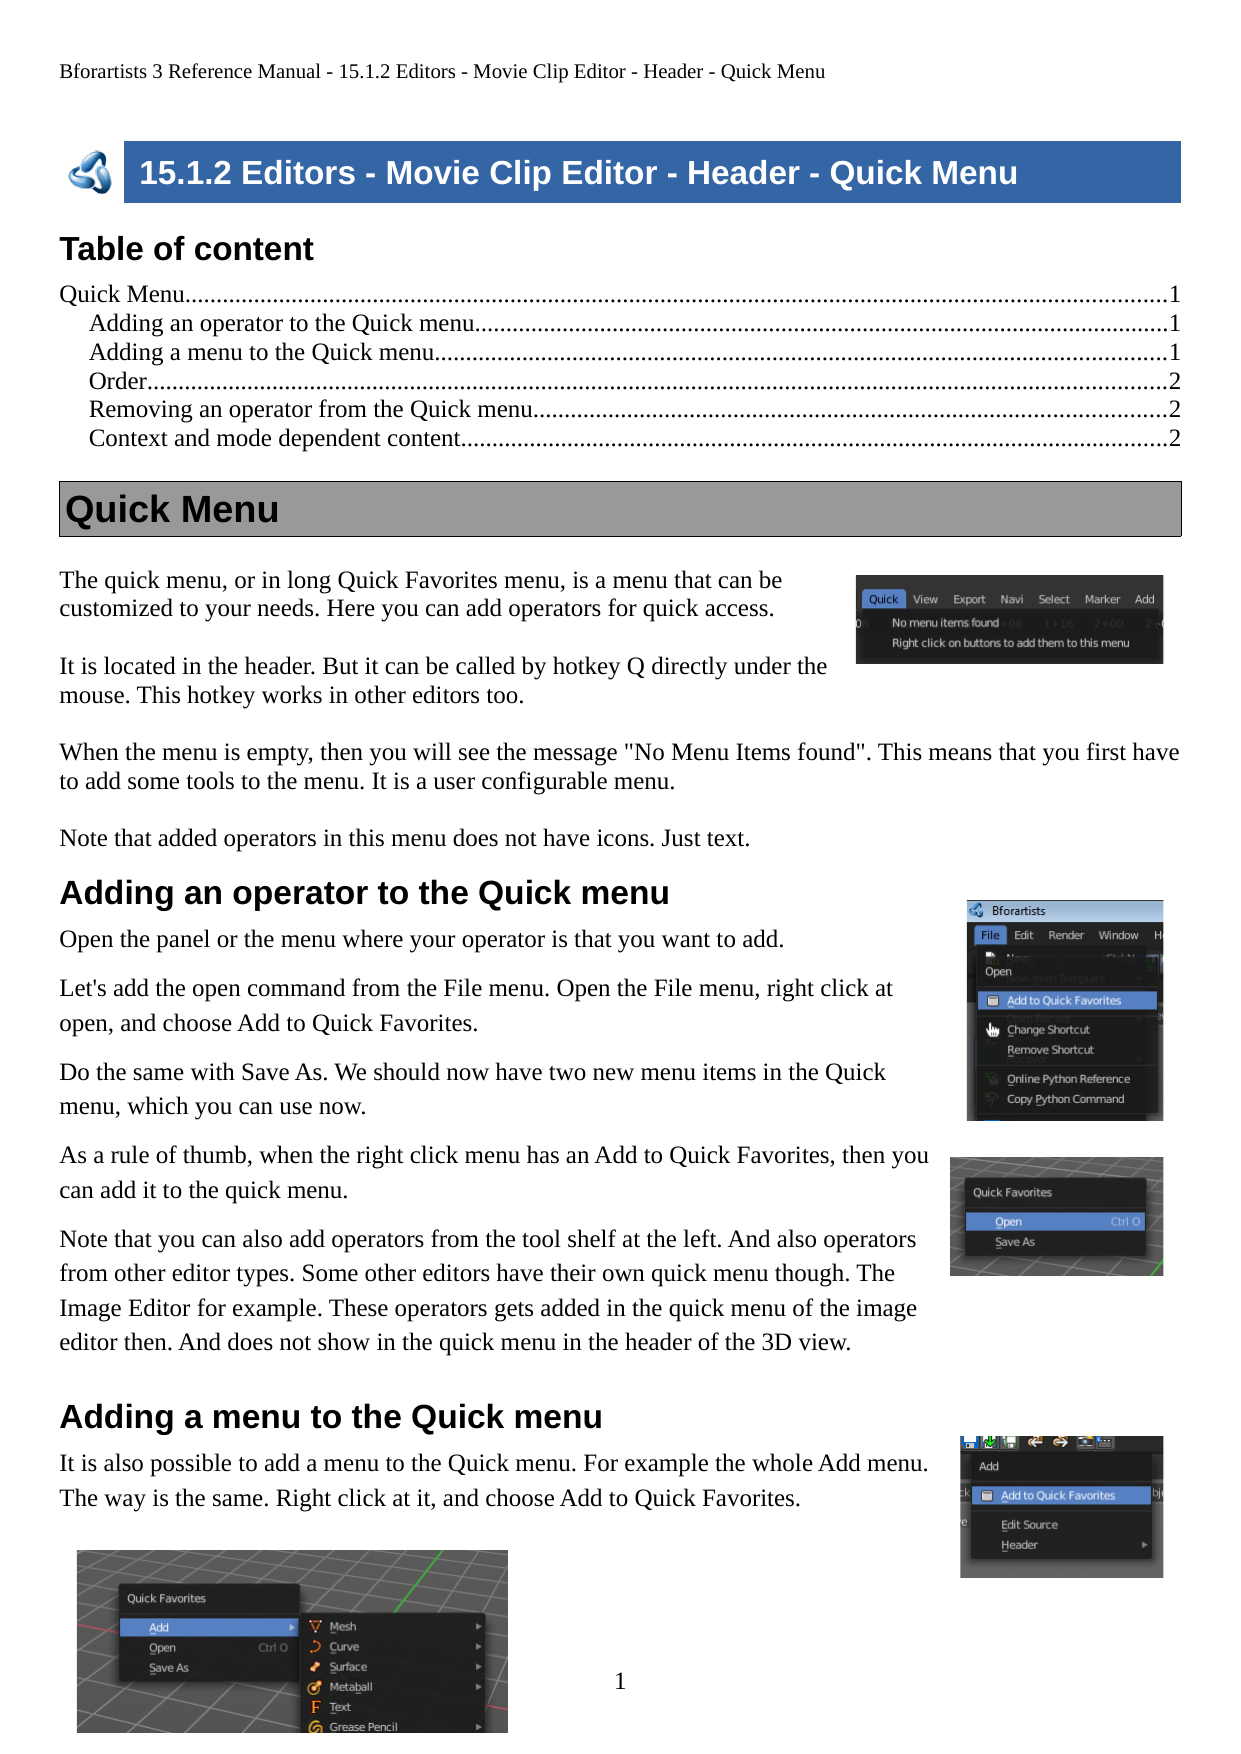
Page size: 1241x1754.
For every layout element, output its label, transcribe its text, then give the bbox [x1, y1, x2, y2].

text The quick menu, or in long Quick Favorites menu, is a menu that can be customized to your needs. Here you can add operators for quick access. [59, 565, 1181, 622]
text It is located in the header. But it can be called by hotkey Q directly under the mouse. This hotkey works in other editors too. [59, 651, 1181, 708]
table_header [59, 141, 124, 203]
text Adding an operator to the Quick menu 1 [88, 308, 1181, 337]
subtitle Adding a menu to the Quick menu [59, 1397, 1181, 1436]
text Note that you can also add operators from the tool shelf at the left. And also operators from other editor types. Some other editors have their own quick menu though. The Image Editor for example. These operators gets added in the quick menu of the image editor then. And does not show in the quick menu in the header of the 3D view. [59, 1224, 1181, 1356]
picture [76, 1550, 508, 1733]
text When the menu is empty, then you will see the message "No Menu Items found". This means that you first have to add some tools to the menu. It is a user configurable menu. [59, 737, 1181, 795]
text Order 2 [88, 366, 1181, 394]
text It is also possible to add a menu to the Quick menu. For example the whole Add menu. The way is the same. Right click at it, and choose Add to Quick Favorites. [59, 1448, 960, 1512]
text Removing an operator from the Quick menu 2 [88, 394, 1181, 423]
picture [966, 900, 1164, 1121]
table_header 15.1.2 Editors - Movie Clip Editor - Header - Quick Menu [124, 141, 1181, 203]
text Open the panel or the menu where your operator is that you want to add. [59, 924, 966, 953]
text Adding a menu to the Quick menu 1 [88, 337, 1181, 366]
subtitle Table of content [59, 228, 1181, 267]
text Note that added operators in this menu does not have icons. Just text. [59, 823, 1181, 852]
text As a rule of thumb, when the right click menu has an Add to Quick Favorites, then you can add it to the quick menu. [59, 1140, 1181, 1204]
text Context and mode dependent content 2 [88, 423, 1181, 452]
table_header Quick Menu [60, 482, 1181, 536]
text Quick Menu 1 [59, 279, 1181, 308]
picture [65, 147, 114, 197]
text Let's add the open command from the File menu. Open the File menu, right click at open, and choose Add to Quick Favorites. [59, 973, 966, 1037]
picture [855, 575, 1164, 664]
picture [960, 1436, 1164, 1578]
subtitle Adding an operator to the Quick menu [59, 873, 1181, 912]
text Do the same with Save As. We should now have two new menu items in the Quick menu, which you can use now. [59, 1057, 966, 1120]
picture [950, 1157, 1164, 1276]
